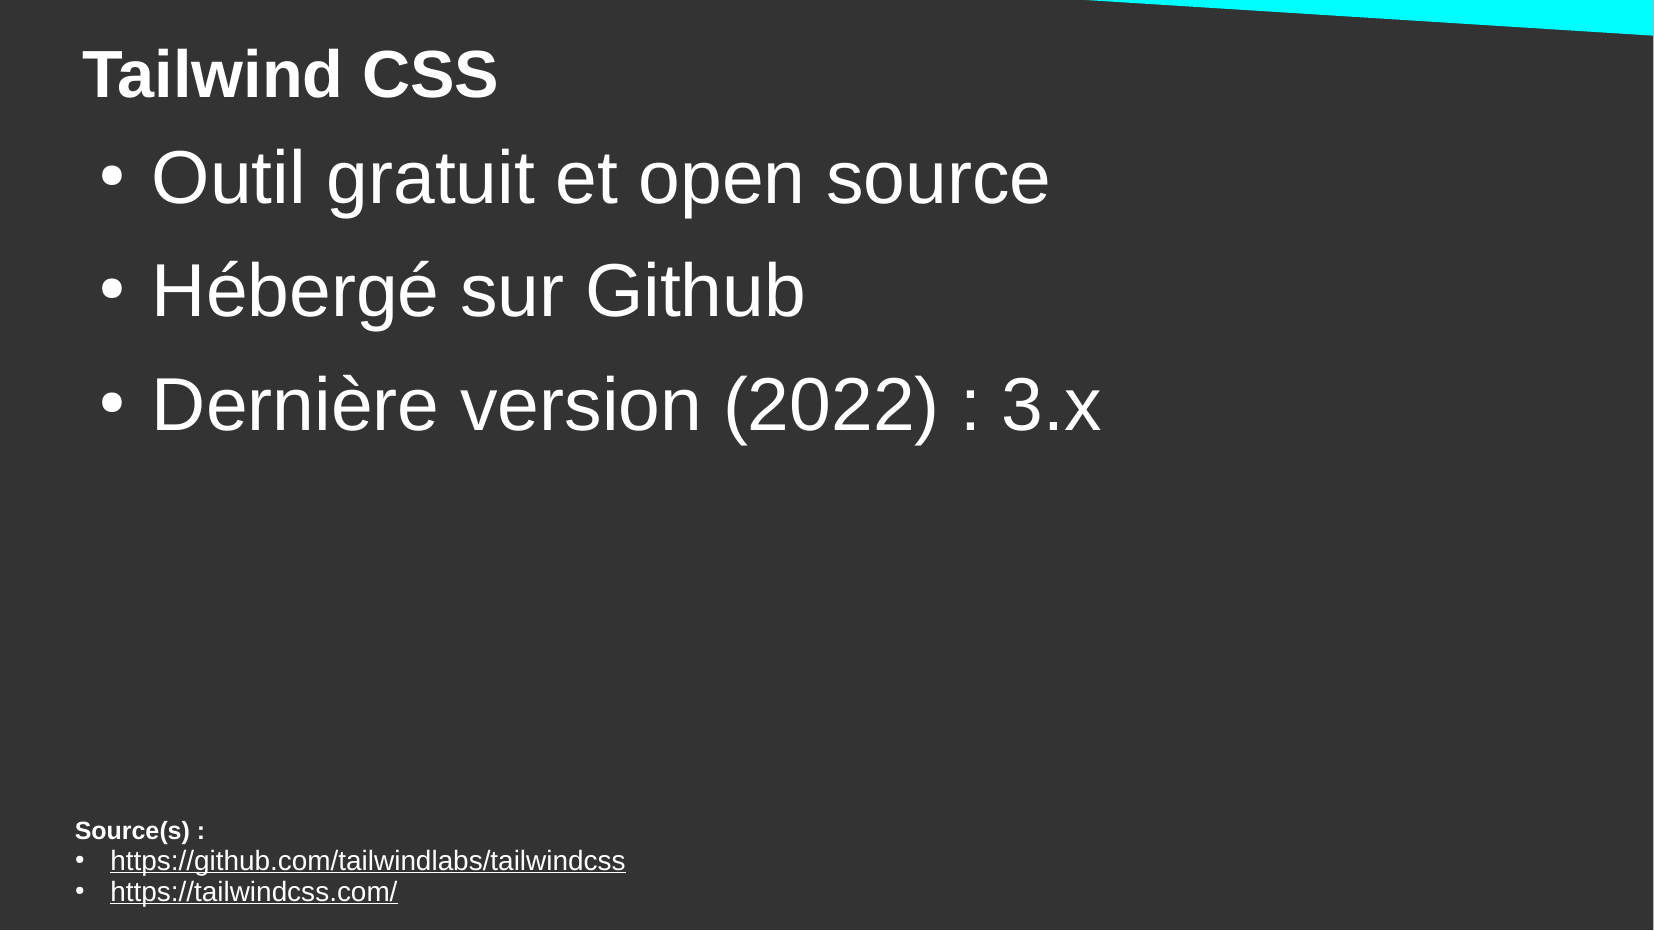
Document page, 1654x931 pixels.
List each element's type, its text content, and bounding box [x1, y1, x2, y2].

text_box Source(s) : https://github.com/tailwindlabs/tailwindcss https://tailwindcss.com/ [60, 809, 1583, 915]
text_box [1085, 0, 1654, 36]
title Tailwind CSS [82, 37, 1571, 114]
list Outil gratuit et open source Hébergé sur Github Dernière version (2022) : 3.x [80, 135, 1620, 638]
